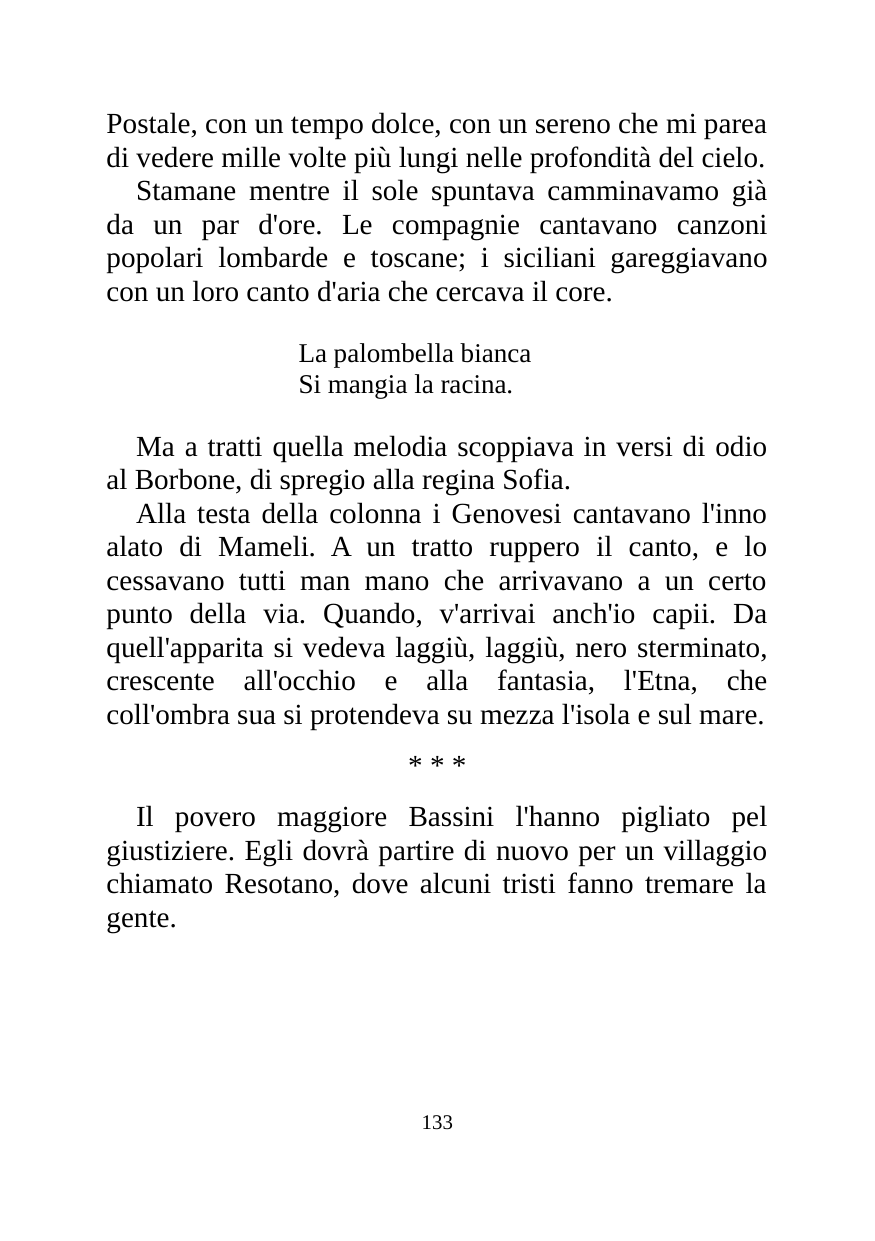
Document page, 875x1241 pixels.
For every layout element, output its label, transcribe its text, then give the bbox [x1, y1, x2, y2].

text La palombella bianca [224, 337, 768, 368]
text Il povero maggiore Bassini l'hanno pigliato pel giustiziere. Egli dovrà partire di nuovo per un villaggio chiamato Resotano, dove alcuni tristi fanno tremare la gente. [106, 799, 768, 934]
text Alla testa della colonna i Genovesi cantavano l'inno alato di Mameli. A un tratto ruppero il canto, e lo cessavano tutti man mano che arrivavano a un certo punto della via. Quando, v'arrivai anch'io capii. Da quell'apparita si vedeva laggiù, laggiù, nero sterminato, crescente all'occhio e alla fantasia, l'Etna, che coll'ombra sua si protendeva su mezza l'isola e sul mare. [106, 496, 768, 731]
text Postale, con un tempo dolce, con un sereno che mi parea di vedere mille volte più lungi nelle profondità del cielo. [106, 106, 768, 173]
text Stamane mentre il sole spuntava camminavamo già da un par d'ore. Le compagnie cantavano canzoni popolari lombarde e toscane; i siciliani gareggiavano con un loro canto d'aria che cercava il core. [106, 173, 768, 307]
text Ma a tratti quella melodia scoppiava in versi di odio al Borbone, di spregio alla regina Sofia. [106, 429, 768, 496]
text * * * [106, 748, 768, 782]
text Si mangia la racina. [224, 368, 768, 399]
